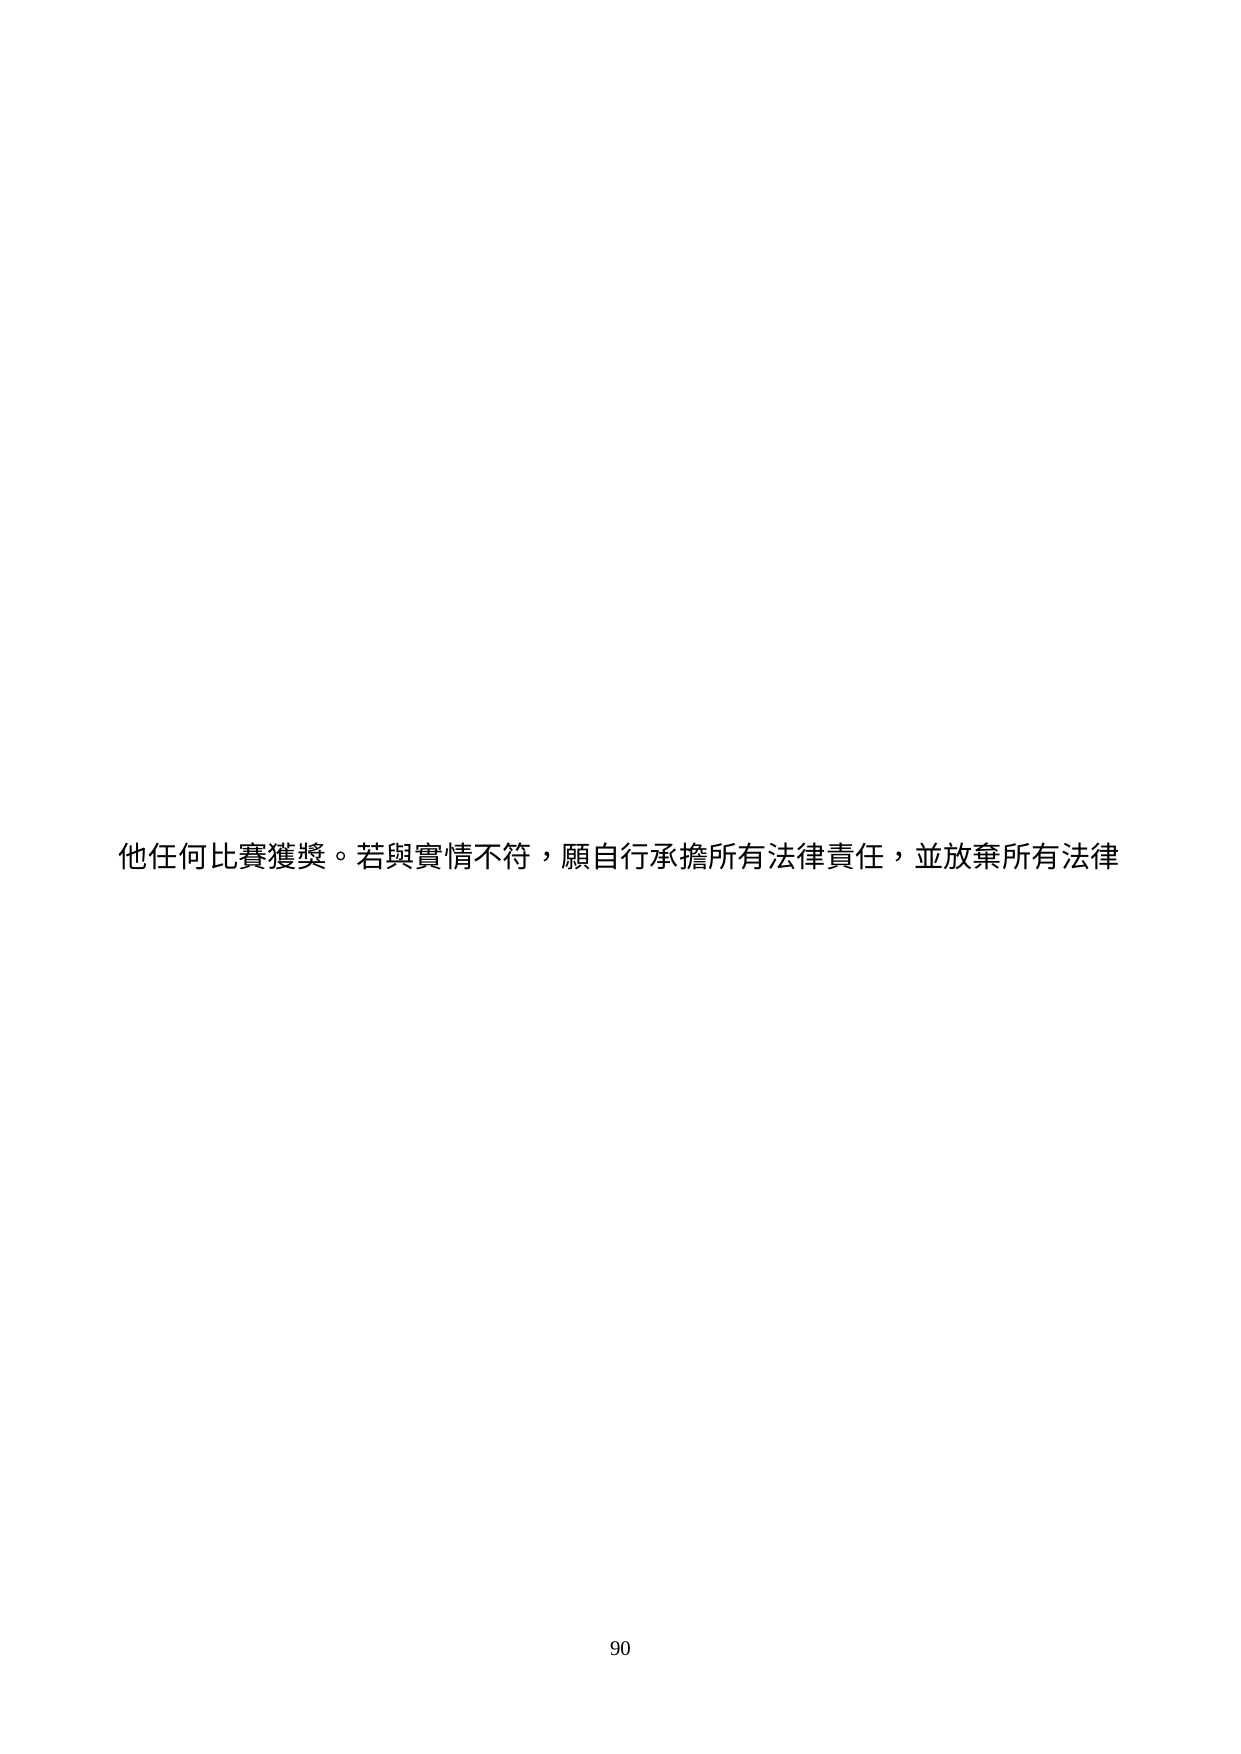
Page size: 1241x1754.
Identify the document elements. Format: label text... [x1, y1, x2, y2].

text 他任何比賽獲獎。若與實情不符，願自行承擔所有法律責任，並放棄所有法律 [118, 793, 1122, 876]
